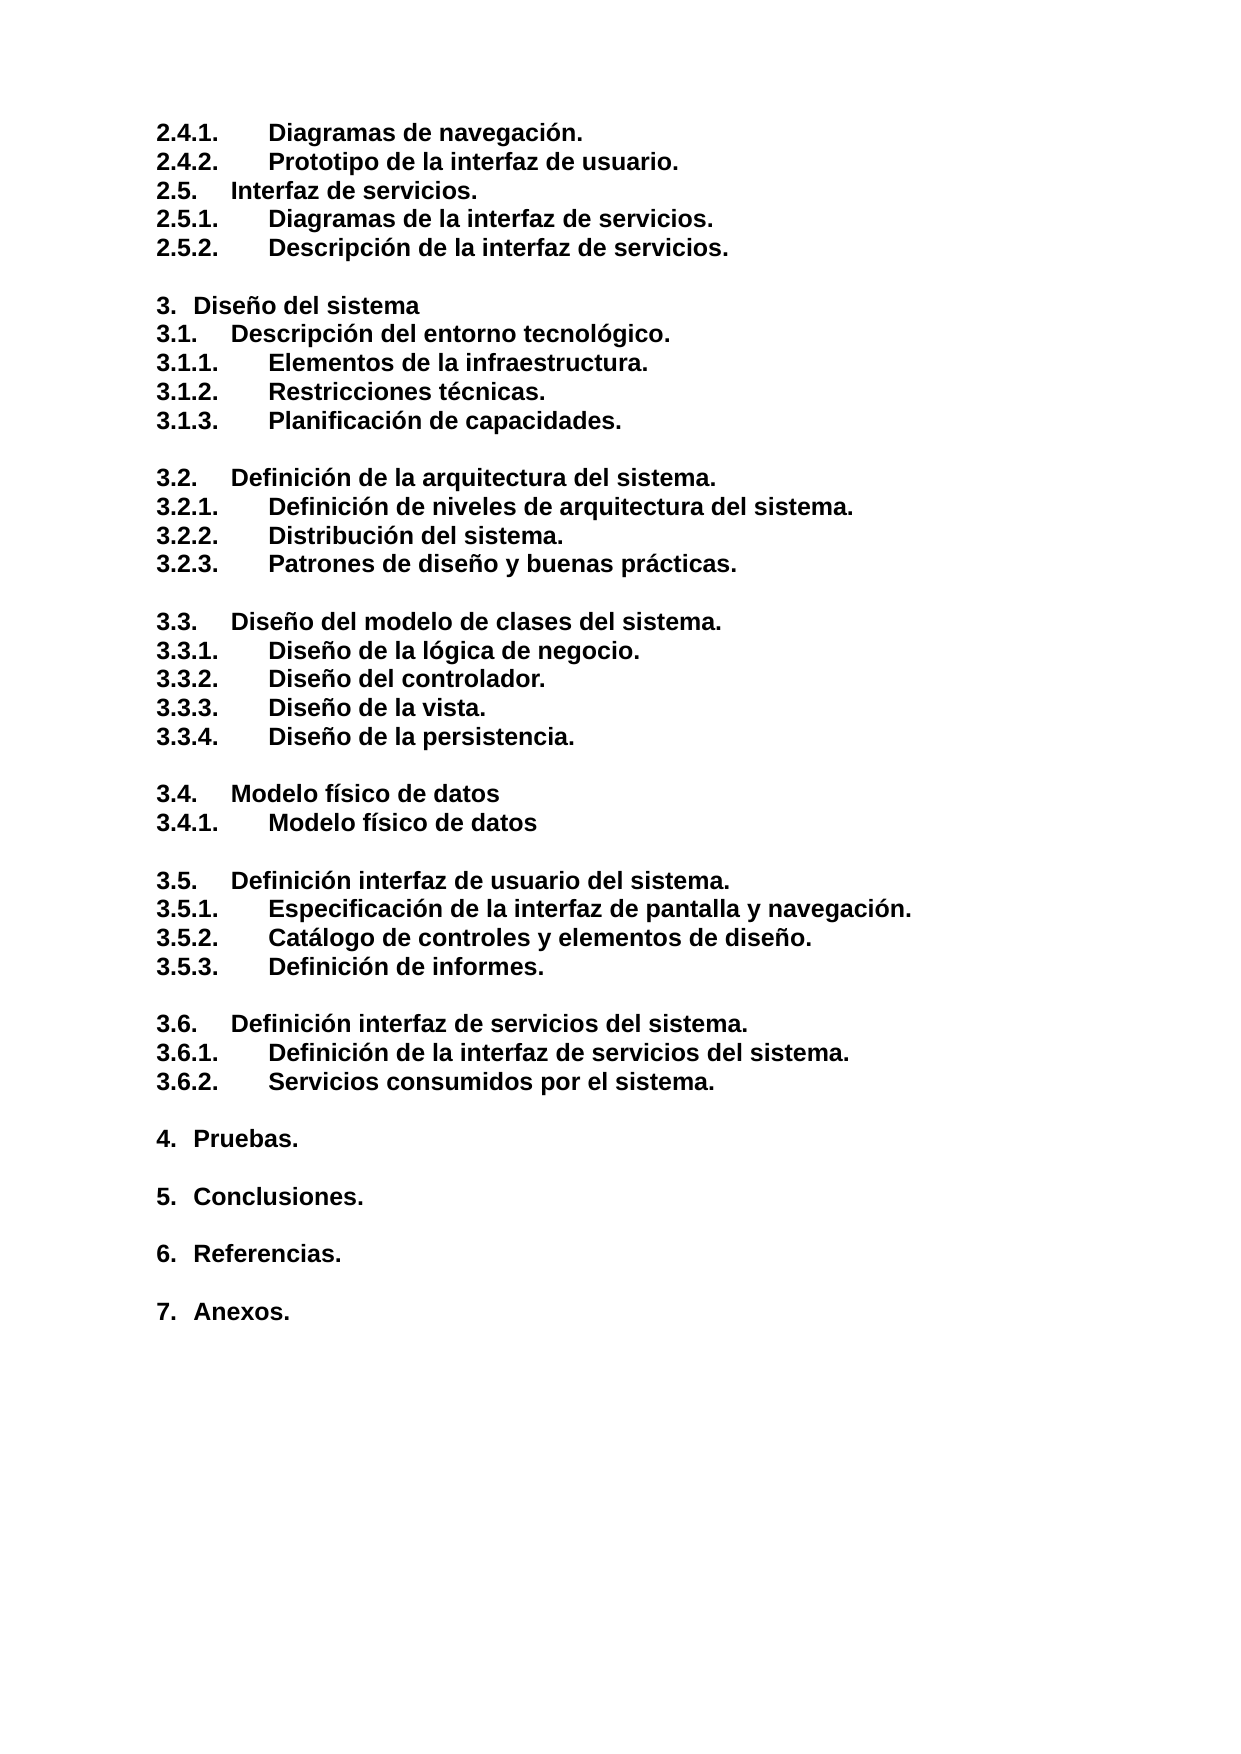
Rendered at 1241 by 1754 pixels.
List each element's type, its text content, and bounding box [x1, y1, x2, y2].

list Especificación de la interfaz de pantalla y navegación. [156, 894, 1093, 923]
list Definición de la arquitectura del sistema. [156, 463, 1093, 492]
list Distribución del sistema. [156, 521, 1093, 549]
list Definición de informes. [156, 952, 1093, 981]
list Anexos. [156, 1297, 1093, 1326]
list Modelo físico de datos [156, 779, 1093, 808]
list Definición de niveles de arquitectura del sistema. [156, 492, 1093, 521]
list Interfaz de servicios. [156, 176, 1093, 204]
list Diagramas de la interfaz de servicios. [156, 204, 1093, 233]
list Diseño del modelo de clases del sistema. [156, 607, 1093, 636]
list Diseño del sistema [156, 291, 1093, 319]
list Servicios consumidos por el sistema. [156, 1067, 1093, 1096]
list Planificación de capacidades. [156, 406, 1093, 434]
list Elementos de la infraestructura. [156, 348, 1093, 377]
list Referencias. [156, 1239, 1093, 1268]
list Restricciones técnicas. [156, 377, 1093, 406]
list Modelo físico de datos [156, 808, 1093, 837]
list Descripción del entorno tecnológico. [156, 319, 1093, 348]
list Conclusiones. [156, 1182, 1093, 1211]
list Prototipo de la interfaz de usuario. [156, 147, 1093, 176]
list Definición de la interfaz de servicios del sistema. [156, 1038, 1093, 1067]
list Diseño del controlador. [156, 664, 1093, 693]
list Diseño de la persistencia. [156, 722, 1093, 751]
list Diseño de la lógica de negocio. [156, 636, 1093, 664]
list Diseño de la vista. [156, 693, 1093, 722]
list Patrones de diseño y buenas prácticas. [156, 549, 1093, 578]
list Definición interfaz de usuario del sistema. [156, 866, 1093, 894]
list Descripción de la interfaz de servicios. [156, 233, 1093, 262]
list Definición interfaz de servicios del sistema. [156, 1009, 1093, 1038]
list Catálogo de controles y elementos de diseño. [156, 923, 1093, 952]
list Diagramas de navegación. [156, 118, 1093, 147]
list Pruebas. [156, 1124, 1093, 1153]
